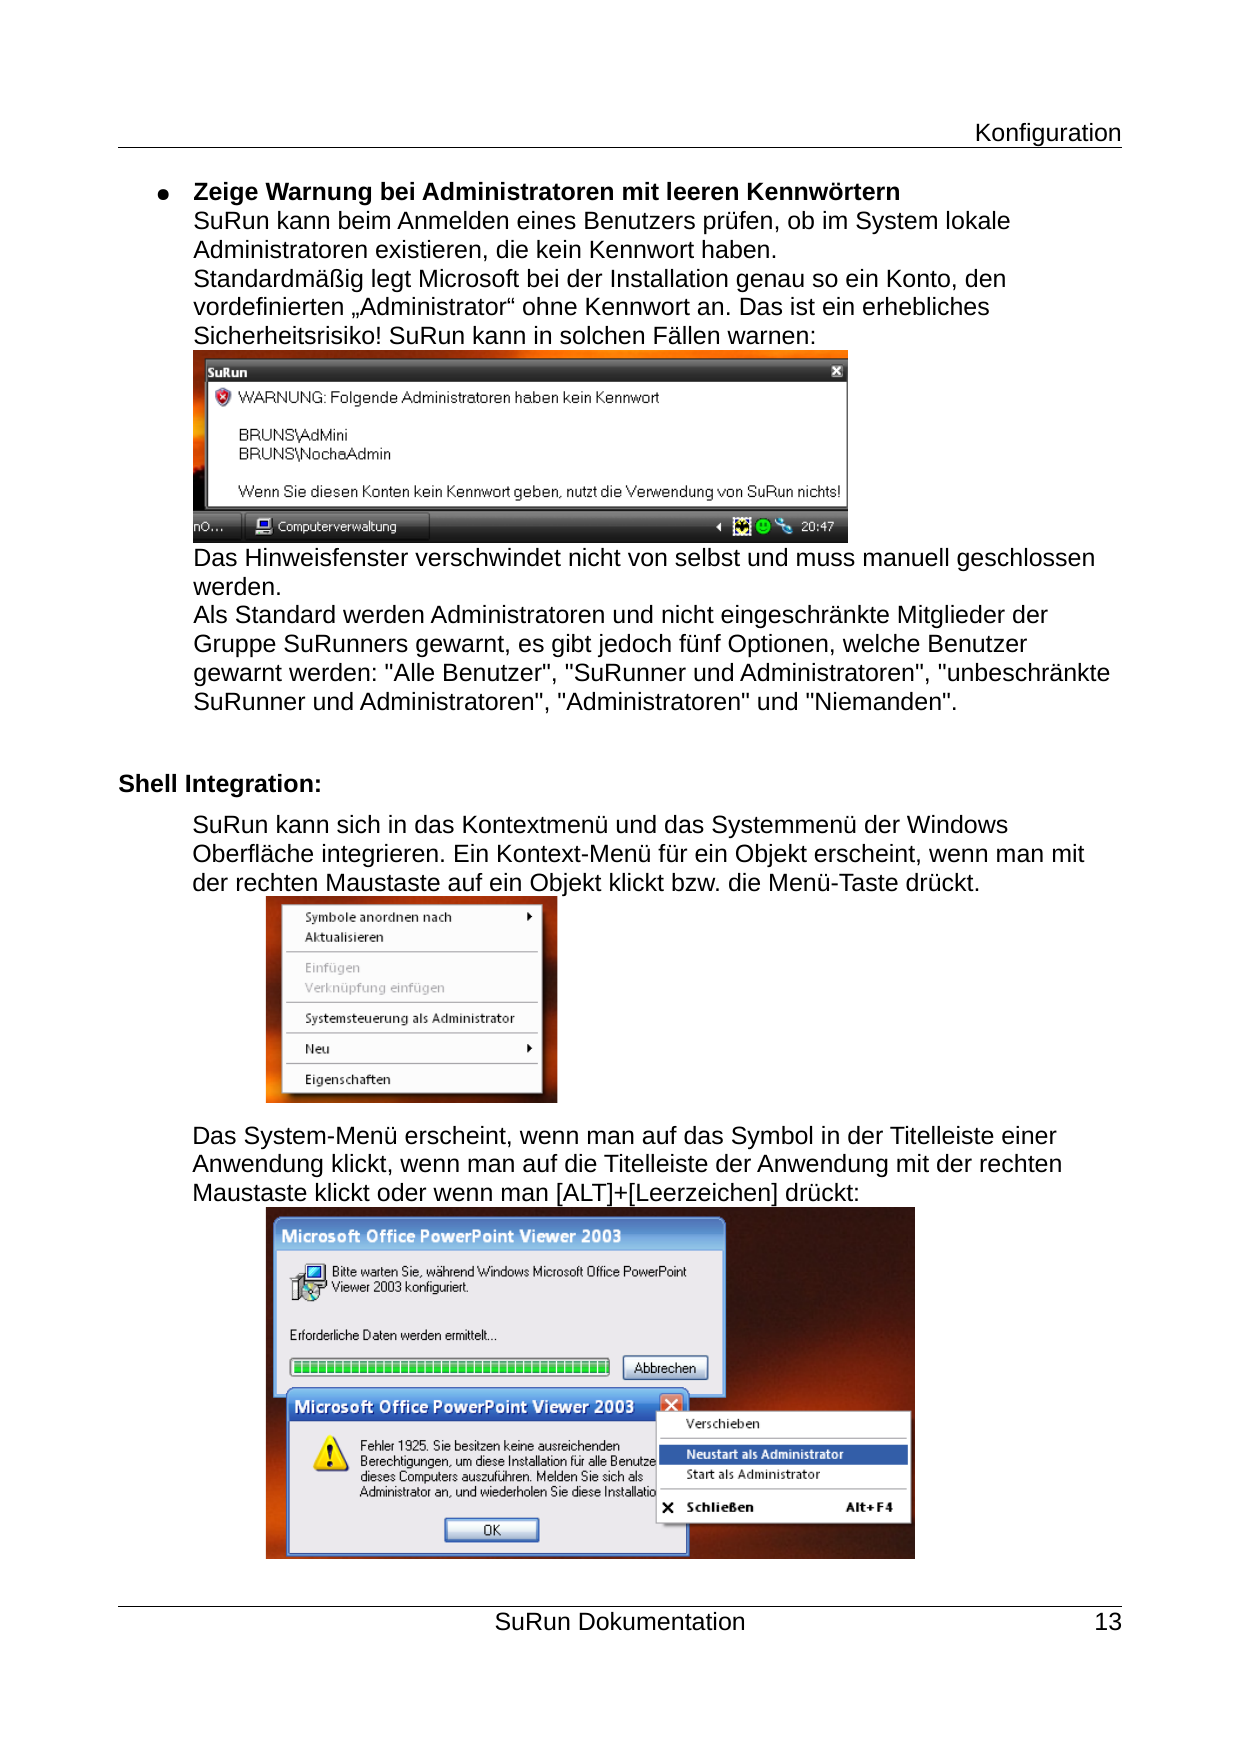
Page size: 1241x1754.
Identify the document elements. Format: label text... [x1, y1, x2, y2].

picture [265, 1207, 915, 1559]
text Das System-Menü erscheint, wenn man auf das Symbol in der Titelleiste einer Anwendung klickt, wenn man auf die Titelleiste der Anwendung mit der rechten Maustaste klickt oder wenn man [ALT]+[Leerzeichen] drückt: [192, 1121, 1122, 1207]
text SuRun kann sich in das Kontextmenü und das Systemmenü der Windows Oberfläche integrieren. Ein Kontext-Menü für ein Objekt erscheint, wenn man mit der rechten Maustaste auf ein Objekt klickt bzw. die Menü-Taste drückt. [192, 811, 1122, 896]
picture [265, 896, 558, 1103]
list Zeige Warnung bei Administratoren mit leeren Kennwörtern SuRun kann beim Anmelden eines Benutzers prüfen, ob im System lokale Administratoren existieren, die kein Kennwort haben. Standardmäßig legt Microsoft bei der Installation genau so ein Konto, den vordefinierten „Administrator“ ohne Kennwort an. Das ist ein erhebliches Sicherheitsrisiko! SuRun kann in solchen Fällen warnen: Das Hinweisfenster verschwindet nicht von selbst und muss manuell geschlossen werden. Als Standard werden Administratoren und nicht eingeschränkte Mitglieder der Gruppe SuRunners gewarnt, es gibt jedoch fünf Optionen, welche Benutzer gewarnt werden: "Alle Benutzer", "SuRunner und Administratoren", "unbeschränkte SuRunner und Administratoren", "Administratoren" und "Niemanden". [156, 177, 1122, 716]
text Shell Integration: [118, 769, 1122, 798]
picture [193, 350, 848, 543]
